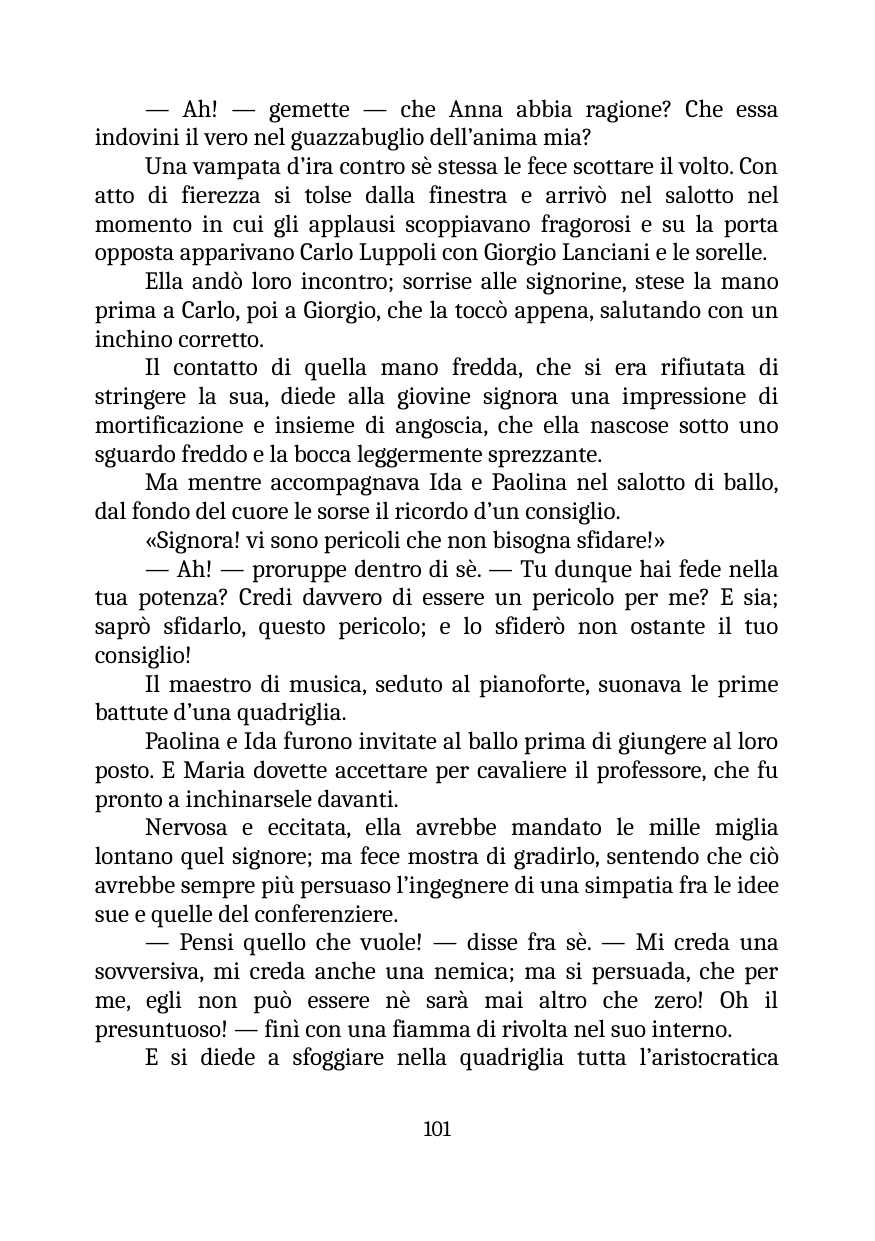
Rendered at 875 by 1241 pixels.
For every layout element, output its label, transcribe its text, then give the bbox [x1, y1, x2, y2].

text — Ah! — gemette — che Anna abbia ragione? Che essa indovini il vero nel guazzabuglio dell’anima mia? [94, 94, 779, 152]
text Il maestro di musica, seduto al pianoforte, suonava le prime battute d’una quadriglia. [94, 669, 779, 727]
text — Ah! — proruppe dentro di sè. — Tu dunque hai fede nella tua potenza? Credi davvero di essere un pericolo per me? E sia; saprò sfidarlo, questo pericolo; e lo sfiderò non ostante il tuo consiglio! [94, 554, 779, 669]
text Una vampata d’ira contro sè stessa le fece scottare il volto. Con atto di fierezza si tolse dalla finestra e arrivò nel salotto nel momento in cui gli applausi scoppiavano fragorosi e su la porta opposta apparivano Carlo Luppoli con Giorgio Lanciani e le sorelle. [94, 152, 779, 267]
text «Signora! vi sono pericoli che non bisogna sfidare!» [94, 526, 779, 554]
text Ma mentre accompagnava Ida e Paolina nel salotto di ballo, dal fondo del cuore le sorse il ricordo d’un consiglio. [94, 468, 779, 526]
text Nervosa e eccitata, ella avrebbe mandato le mille miglia lontano quel signore; ma fece mostra di gradirlo, sentendo che ciò avrebbe sempre più persuaso l’ingegnere di una simpatia fra le idee sue e quelle del conferenziere. [94, 813, 779, 928]
text Paolina e Ida furono invitate al ballo prima di giungere al loro posto. E Maria dovette accettare per cavaliere il professore, che fu pronto a inchinarsele davanti. [94, 727, 779, 813]
text Il contatto di quella mano fredda, che si era rifiutata di stringere la sua, diede alla giovine signora una impressione di mortificazione e insieme di angoscia, che ella nascose sotto uno sguardo freddo e la bocca leggermente sprezzante. [94, 353, 779, 468]
text E si diede a sfoggiare nella quadriglia tutta l’aristocratica [94, 1043, 779, 1072]
text — Pensi quello che vuole! — disse fra sè. — Mi creda una sovversiva, mi creda anche una nemica; ma si persuada, che per me, egli non può essere nè sarà mai altro che zero! Oh il presuntuoso! — finì con una fiamma di rivolta nel suo interno. [94, 928, 779, 1043]
text Ella andò loro incontro; sorrise alle signorine, stese la mano prima a Carlo, poi a Giorgio, che la toccò appena, salutando con un inchino corretto. [94, 267, 779, 353]
